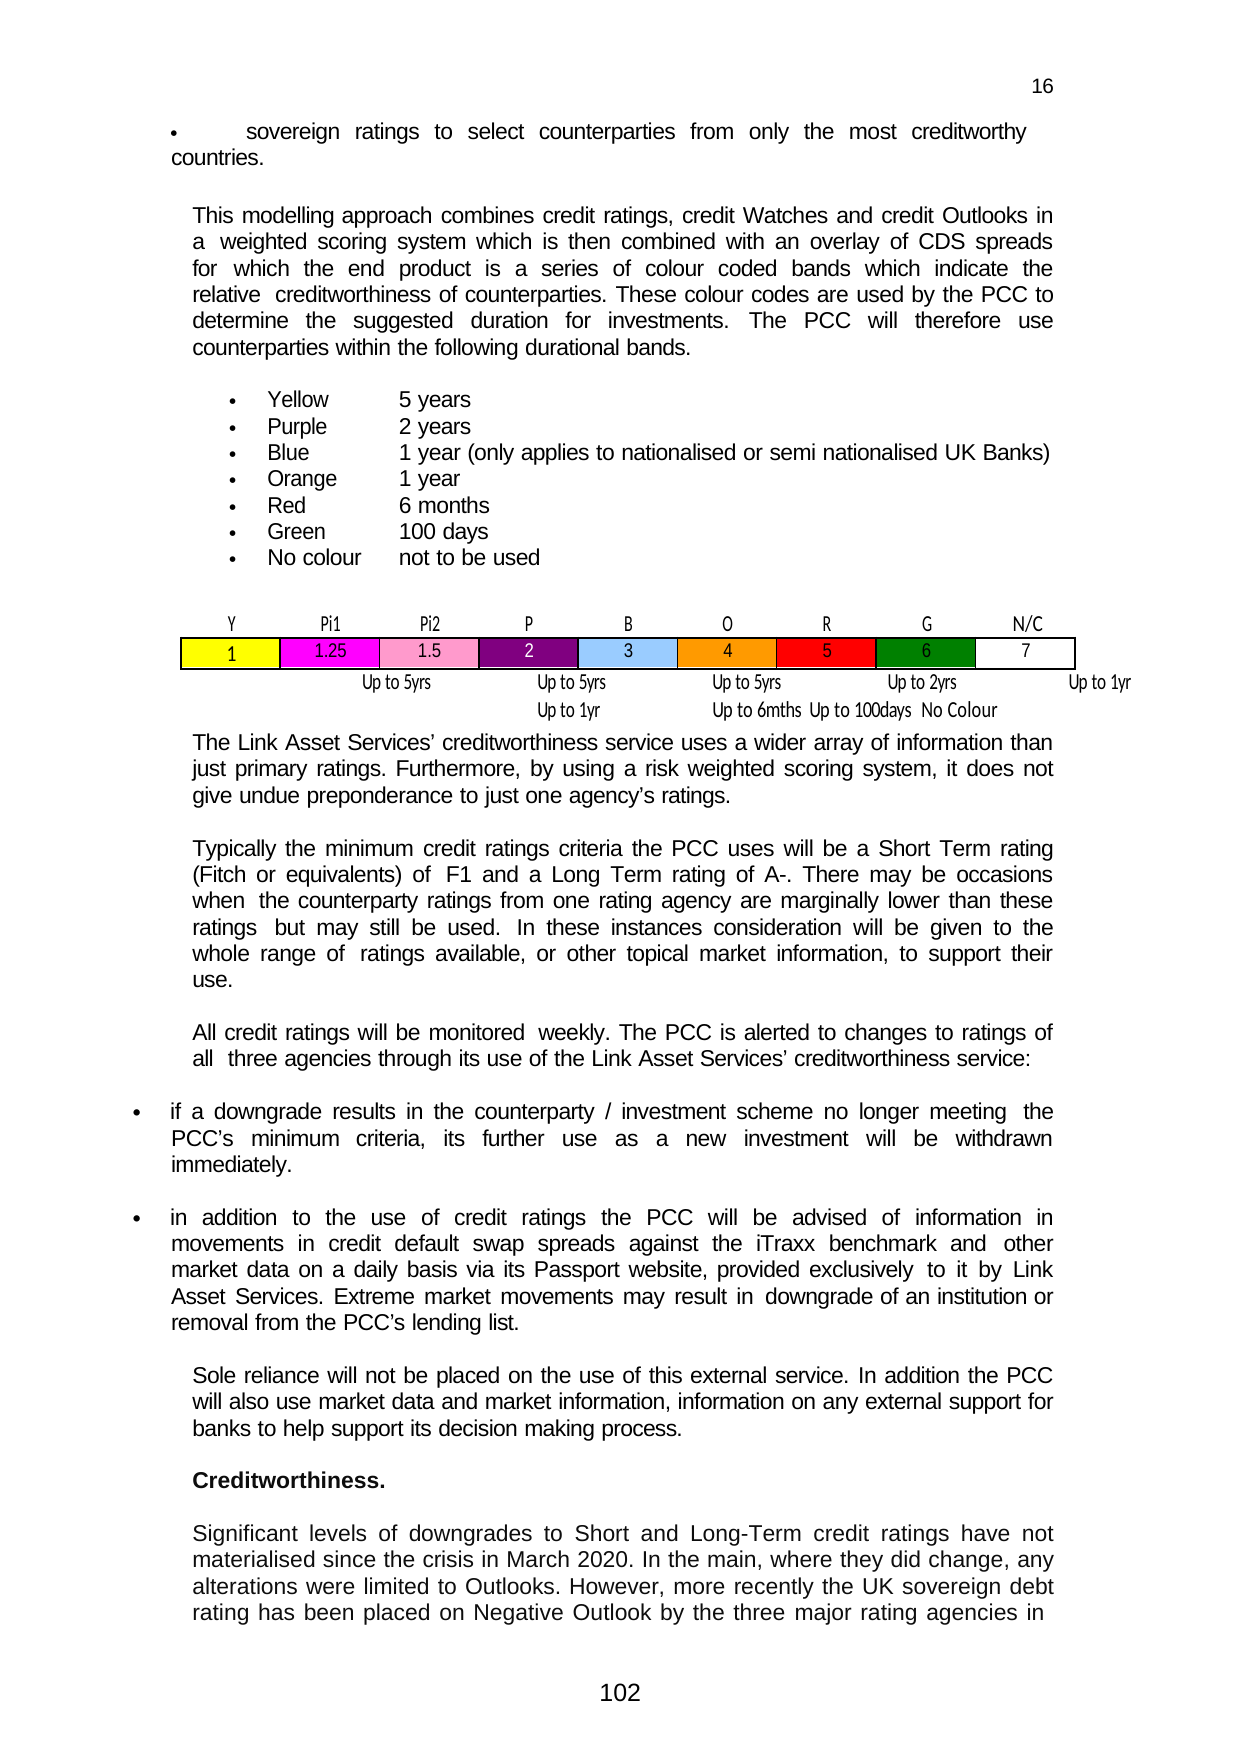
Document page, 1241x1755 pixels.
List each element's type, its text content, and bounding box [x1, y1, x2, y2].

table_header 1 [182, 639, 279, 667]
list Blue 1 year (only applies to nationalised or semi nationalised UK Banks) [229, 439, 1088, 465]
text 16 [171, 74, 1054, 98]
text Y Pi1 Pi2 P B O R G N/C [228, 609, 1088, 637]
list in addition to the use of credit ratings the PCC will be advised of information in movements in credit default swap spreads against the iTraxx benchmark and other market data on a daily basis via its Passport website, provided exclusively to it by Link Asset Services. Extreme market movements may result in downgrade of an institution or removal from the PCC’s lending list. [133, 1204, 1054, 1335]
text The Link Asset Services’ creditworthiness service uses a wider array of information than just primary ratings. Furthermore, by using a risk weighted scoring system, it does not give undue preponderance to just one agency’s ratings. [192, 729, 1054, 808]
table_header 1.5 [380, 639, 478, 667]
table_header 7 [976, 639, 1074, 667]
list if a downgrade results in the counterparty / investment scheme no longer meeting the PCC’s minimum criteria, its further use as a new investment will be withdrawn immediately. [133, 1098, 1054, 1177]
table_header 5 [777, 639, 875, 667]
text All credit ratings will be monitored weekly. The PCC is alerted to changes to ratings of all three agencies through its use of the Link Asset Services’ creditworthiness service: [192, 1019, 1054, 1072]
table_header 2 [480, 639, 577, 667]
list Green 100 days [229, 518, 1088, 544]
table_header 6 [877, 639, 975, 667]
list Red 6 months [229, 492, 1088, 518]
text Typically the minimum credit ratings criteria the PCC uses will be a Short Term rating (Fitch or equivalents) of F1 and a Long Term rating of A-. There may be occasions when the counterparty ratings from one rating agency are marginally lower than these ratings but may still be used. In these instances consideration will be given to the whole range of ratings available, or other topical market information, to support their use. [192, 834, 1054, 993]
list No colour not to be used [229, 544, 1088, 571]
list Orange 1 year [229, 465, 1088, 492]
table_header 1.25 [281, 639, 379, 667]
text Significant levels of downgrades to Short and Long-Term credit ratings have not materialised since the crisis in March 2020. In the main, where they did change, any alterations were limited to Outlooks. However, more recently the UK sovereign debt rating has been placed on Negative Outlook by the three major rating agencies in [192, 1520, 1054, 1626]
list sovereign ratings to select counterparties from only the most creditworthy countries. [171, 118, 1054, 171]
list Purple 2 years [229, 413, 1088, 439]
table_header 3 [579, 639, 677, 667]
text This modelling approach combines credit ratings, credit Watches and credit Outlooks in a weighted scoring system which is then combined with an overlay of CDS spreads for which the end product is a series of colour coded bands which indicate the relative creditworthiness of counterparties. These colour codes are used by the PCC to determine the suggested duration for investments. The PCC will therefore use counterparties within the following durational bands. [192, 202, 1054, 360]
text Creditworthiness. [192, 1467, 1088, 1494]
table_header 4 [678, 639, 776, 667]
list Yellow 5 years [229, 386, 1088, 413]
text Sole reliance will not be placed on the use of this external service. In addition the PCC will also use market data and market information, information on any external support for banks to help support its decision making process. [192, 1362, 1054, 1441]
